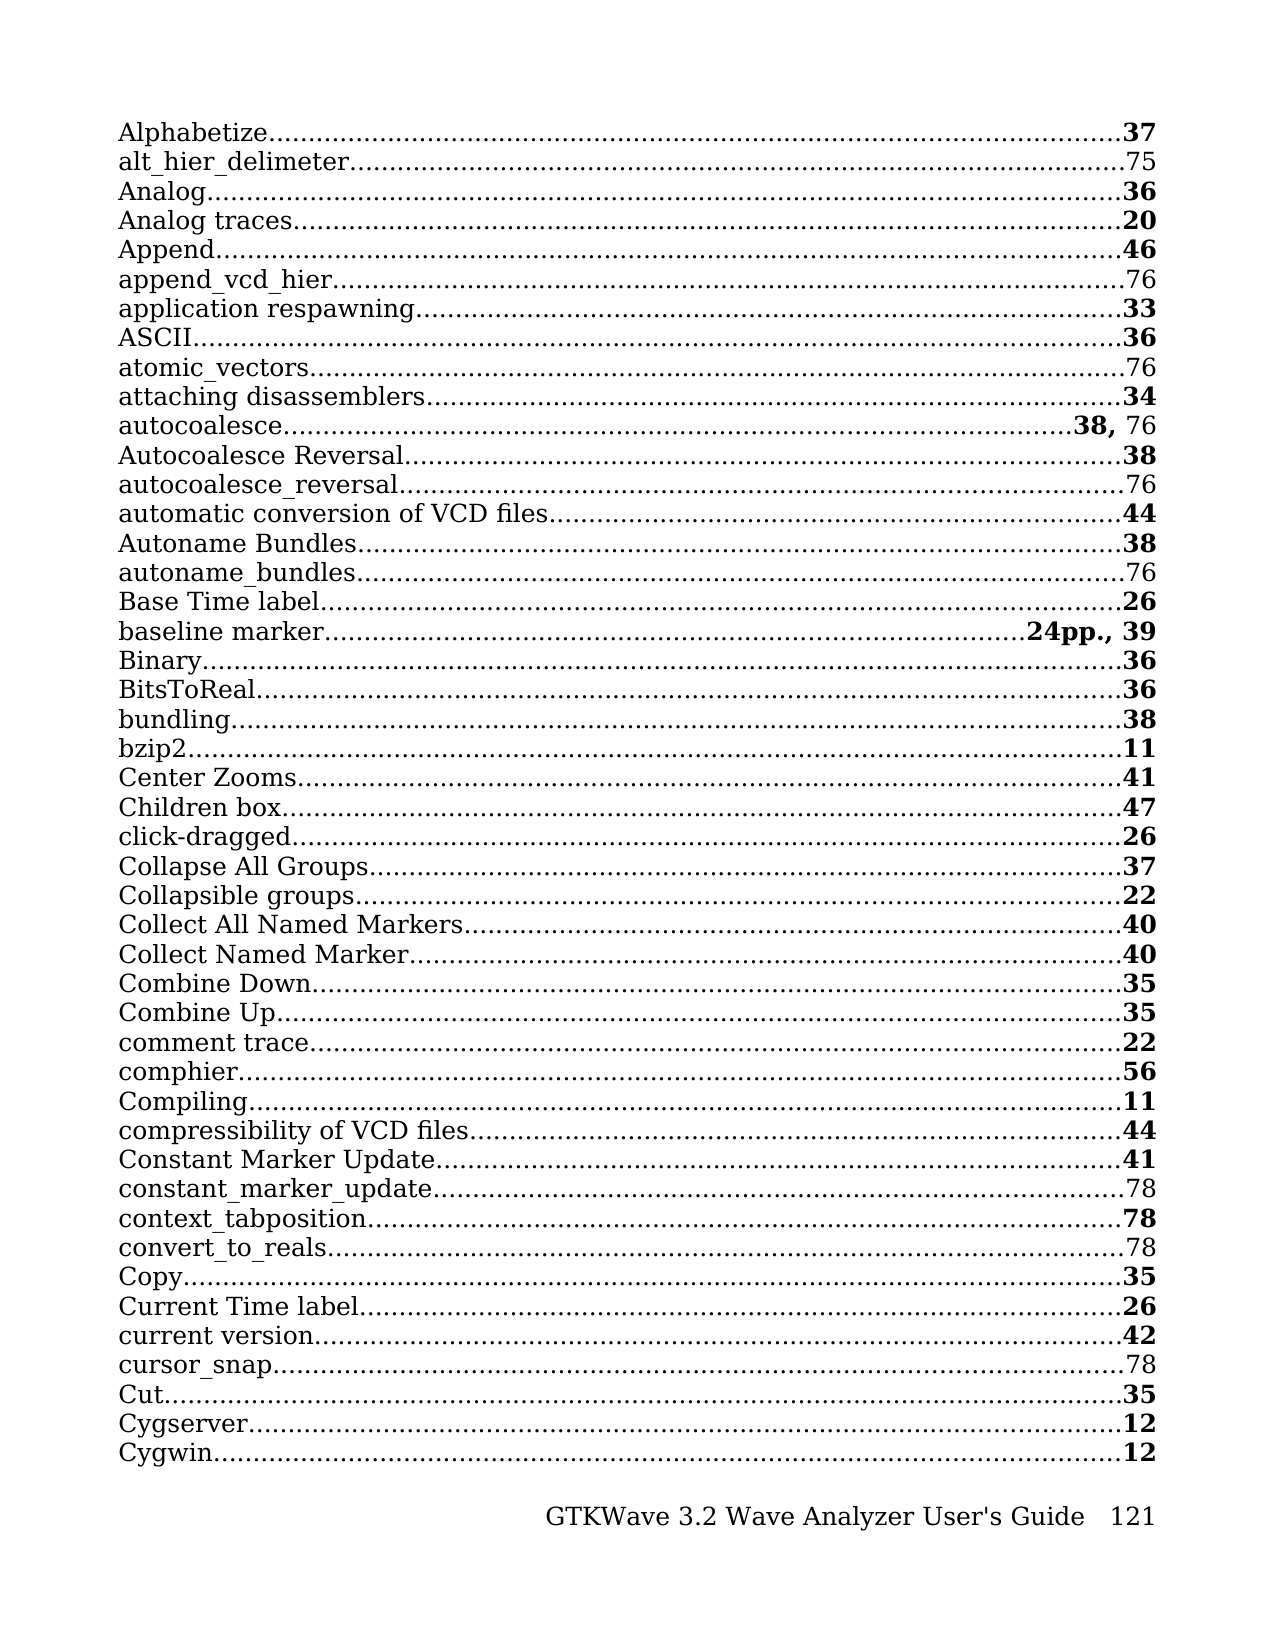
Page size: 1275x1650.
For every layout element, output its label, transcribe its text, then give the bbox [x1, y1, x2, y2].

text cursor_snap 78 [118, 1350, 1157, 1379]
text Cygserver 12 [118, 1409, 1157, 1438]
text Current Time label 26 [118, 1292, 1157, 1321]
text alt_hier_delimeter 75 [118, 147, 1157, 177]
text Compiling 11 [118, 1086, 1157, 1116]
text Autoname Bundles 38 [118, 528, 1157, 558]
text Collect Named Marker 40 [118, 939, 1157, 969]
text attaching disassemblers 34 [118, 382, 1157, 411]
text Analog traces 20 [118, 206, 1157, 235]
text context_tabposition 78 [118, 1204, 1157, 1233]
text Collapsible groups 22 [118, 881, 1157, 910]
text Analog 36 [118, 177, 1157, 206]
text autocoalesce_reversal 76 [118, 470, 1157, 499]
text current version 42 [118, 1321, 1157, 1350]
text Append 46 [118, 235, 1157, 265]
text application respawning 33 [118, 294, 1157, 323]
text comphier 56 [118, 1057, 1157, 1086]
text Center Zooms 41 [118, 763, 1157, 793]
text automatic conversion of VCD files 44 [118, 499, 1157, 528]
text Cut 35 [118, 1379, 1157, 1409]
text Alphabetize 37 [118, 118, 1157, 147]
text Collapse All Groups 37 [118, 851, 1157, 881]
text compressibility of VCD files 44 [118, 1116, 1157, 1145]
text Combine Down 35 [118, 969, 1157, 998]
text comment trace 22 [118, 1028, 1157, 1057]
text Base Time label 26 [118, 587, 1157, 616]
text atomic_vectors 76 [118, 353, 1157, 382]
text constant_marker_update 78 [118, 1174, 1157, 1204]
text ASCII 36 [118, 323, 1157, 353]
text Constant Marker Update 41 [118, 1145, 1157, 1174]
text BitsToReal 36 [118, 675, 1157, 704]
text click-dragged 26 [118, 822, 1157, 851]
text Copy 35 [118, 1262, 1157, 1292]
text Cygwin 12 [118, 1438, 1157, 1468]
text Children box 47 [118, 793, 1157, 822]
text autoname_bundles 76 [118, 558, 1157, 587]
text Autocoalesce Reversal 38 [118, 441, 1157, 470]
text append_vcd_hier 76 [118, 265, 1157, 294]
text autocoalesce 38, 76 [118, 411, 1157, 441]
text bundling 38 [118, 704, 1157, 734]
text Binary 36 [118, 646, 1157, 675]
text baseline marker 24pp., 39 [118, 616, 1157, 646]
text bzip2 11 [118, 734, 1157, 763]
text convert_to_reals 78 [118, 1233, 1157, 1262]
text Collect All Named Markers 40 [118, 910, 1157, 939]
text Combine Up 35 [118, 998, 1157, 1028]
